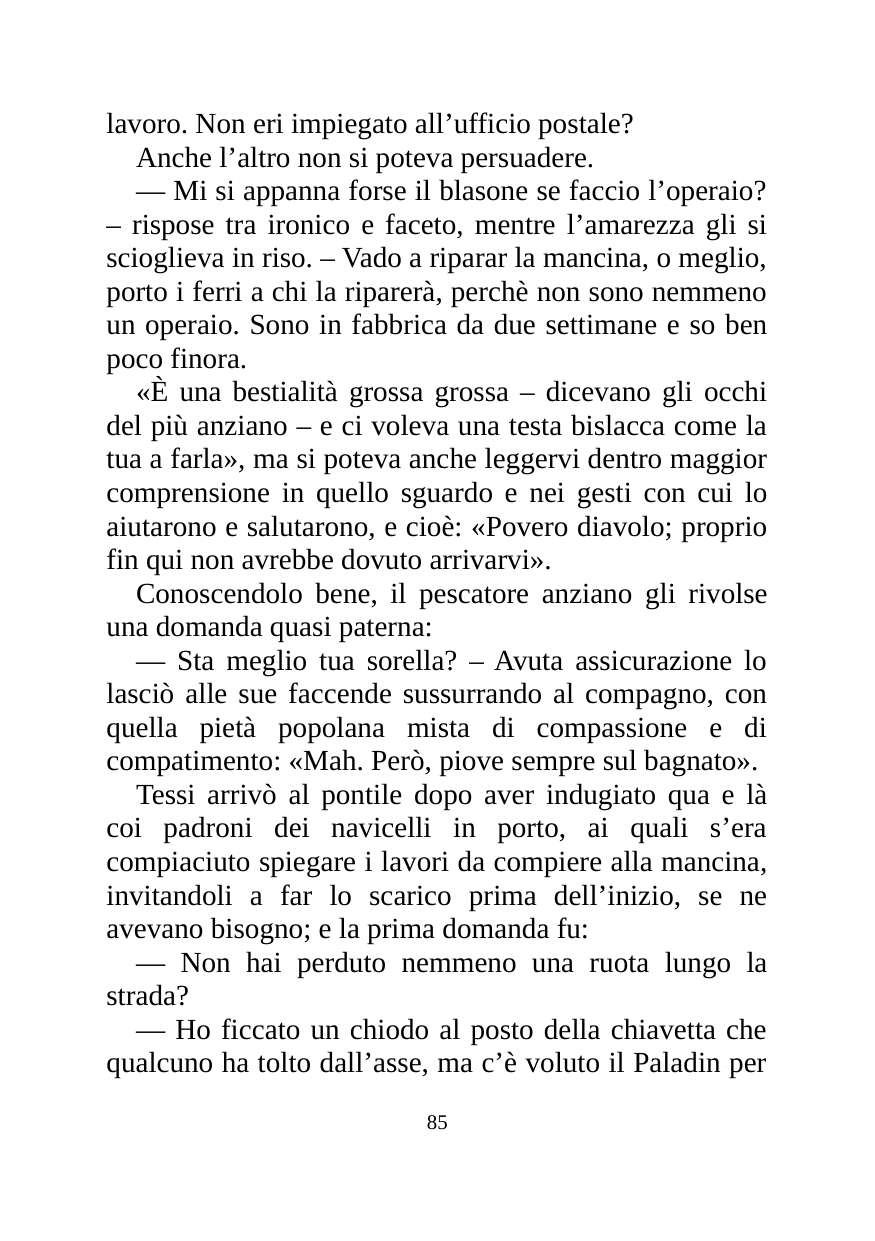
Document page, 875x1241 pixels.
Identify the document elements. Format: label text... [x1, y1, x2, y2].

text — Mi si appanna forse il blasone se faccio l’operaio? – rispose tra ironico e faceto, mentre l’amarezza gli si scioglieva in riso. – Vado a riparar la mancina, o meglio, porto i ferri a chi la riparerà, perchè non sono nemmeno un operaio. Sono in fabbrica da due settimane e so ben poco finora. [106, 173, 768, 374]
text — Sta meglio tua sorella? – Avuta assicurazione lo lasciò alle sue faccende sussurrando al compagno, con quella pietà popolana mista di compassione e di compatimento: «Mah. Però, piove sempre sul bagnato». [106, 643, 768, 777]
text Tessi arrivò al pontile dopo aver indugiato qua e là coi padroni dei navicelli in porto, ai quali s’era compiaciuto spiegare i lavori da compiere alla mancina, invitandoli a far lo scarico prima dell’inizio, se ne avevano bisogno; e la prima domanda fu: [106, 777, 768, 945]
text — Ho ficcato un chiodo al posto della chiavetta che qualcuno ha tolto dall’asse, ma c’è voluto il Paladin per [106, 1012, 768, 1079]
text «È una bestialità grossa grossa – dicevano gli occhi del più anziano – e ci voleva una testa bislacca come la tua a farla», ma si poteva anche leggervi dentro maggior comprensione in quello sguardo e nei gesti con cui lo aiutarono e salutarono, e cioè: «Povero diavolo; proprio fin qui non avrebbe dovuto arrivarvi». [106, 374, 768, 576]
text — Non hai perduto nemmeno una ruota lungo la strada? [106, 945, 768, 1012]
text Anche l’altro non si poteva persuadere. [106, 140, 768, 173]
text Conoscendolo bene, il pescatore anziano gli rivolse una domanda quasi paterna: [106, 576, 768, 643]
text lavoro. Non eri impiegato all’ufficio postale? [106, 106, 768, 140]
